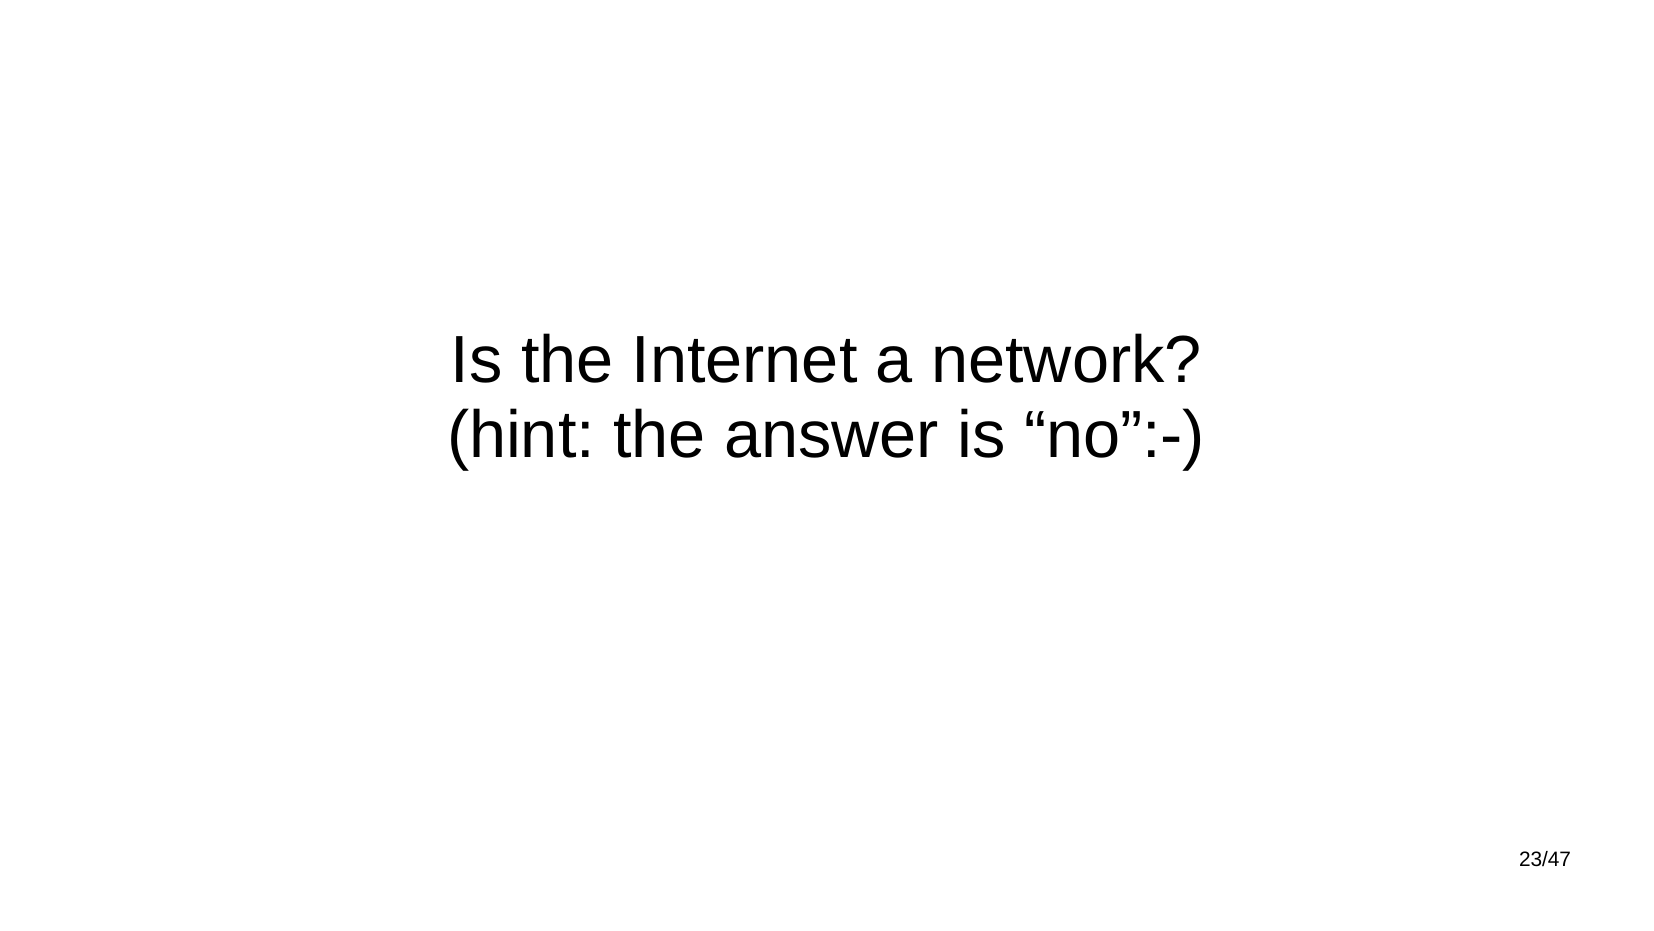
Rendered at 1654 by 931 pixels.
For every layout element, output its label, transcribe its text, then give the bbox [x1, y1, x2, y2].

subtitle Is the Internet a network? (hint: the answer is “no”:-) [82, 37, 1571, 757]
